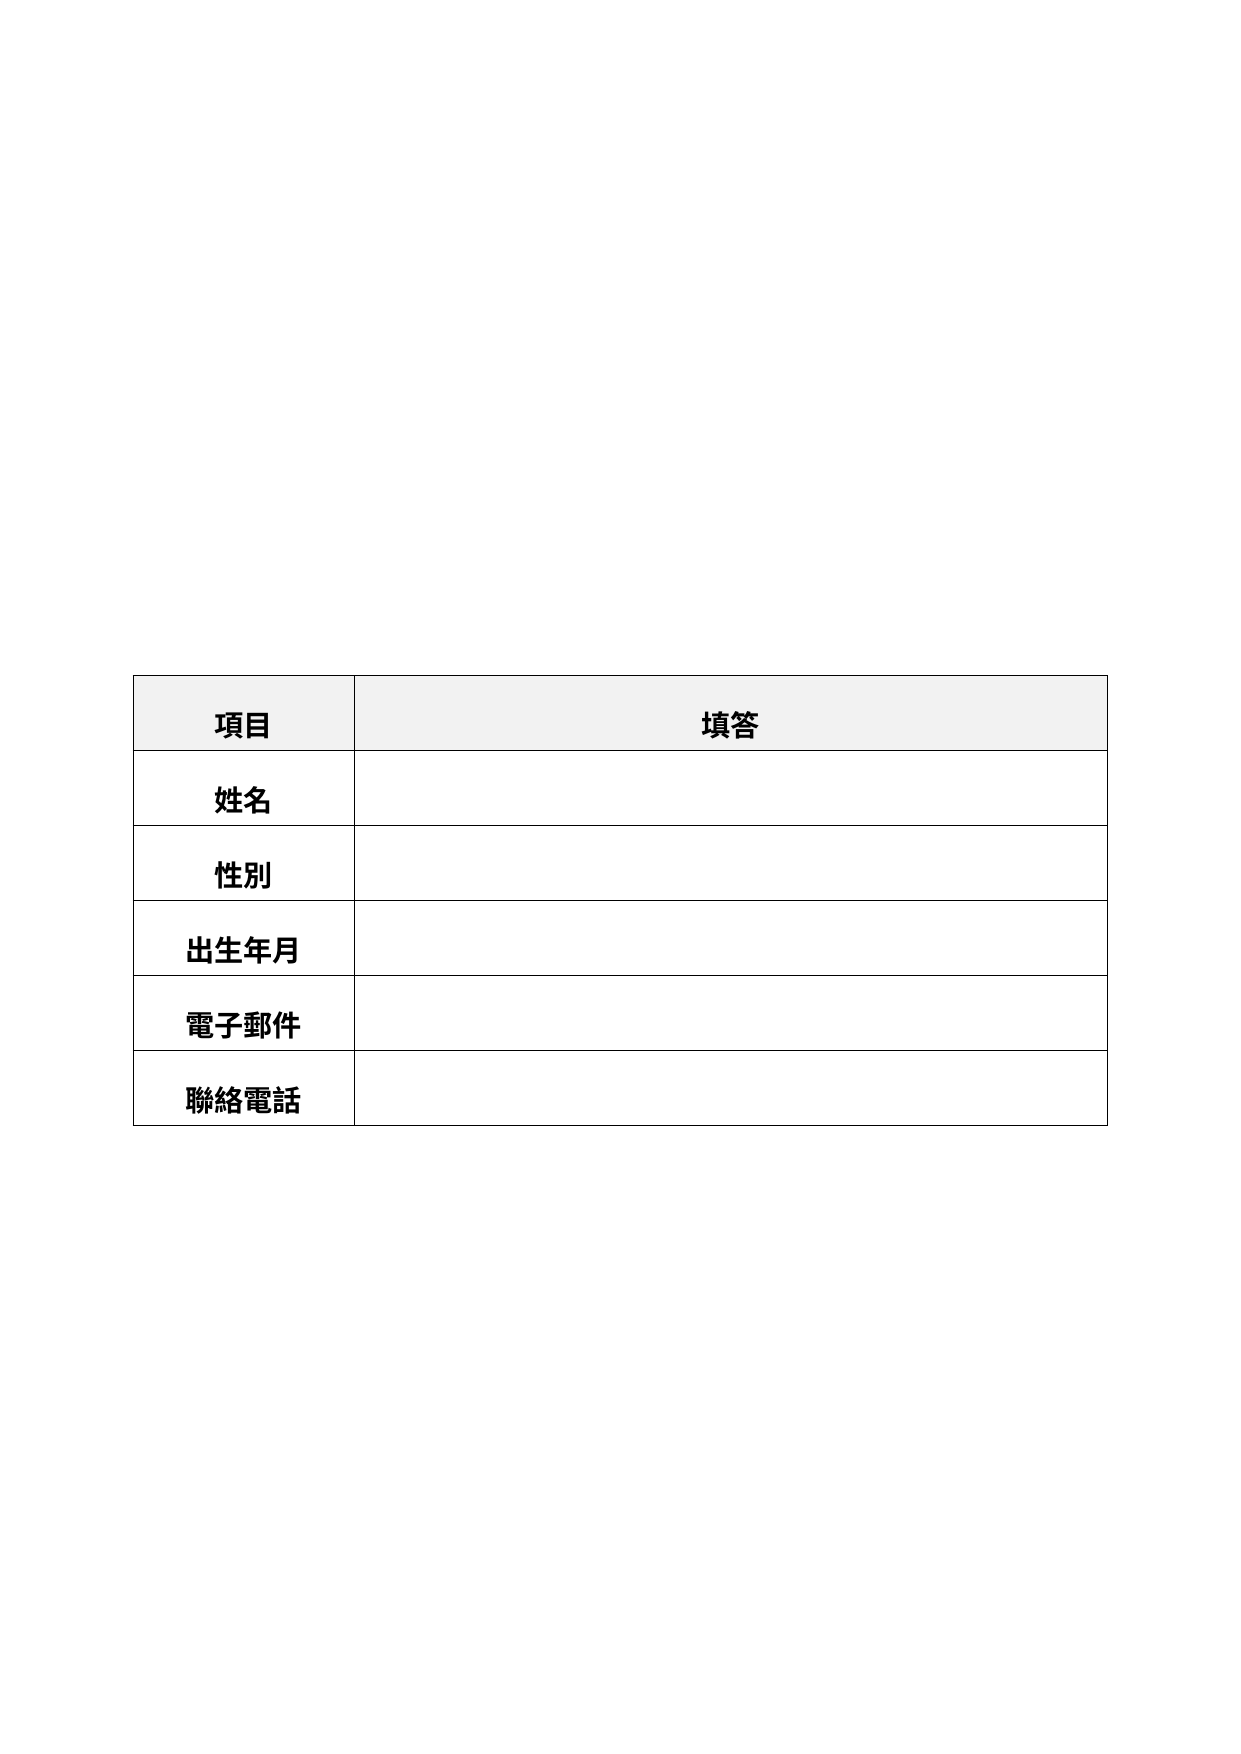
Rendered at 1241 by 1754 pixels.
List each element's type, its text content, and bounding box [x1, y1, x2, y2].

table_cell 電子郵件 [134, 976, 354, 1050]
table_cell [355, 826, 1107, 900]
table_cell [355, 901, 1107, 975]
table_header 填答 [355, 676, 1107, 750]
table_cell 出生年月 [134, 901, 354, 975]
table_cell 姓名 [134, 751, 354, 825]
table_cell [355, 976, 1107, 1050]
table_cell 聯絡電話 [134, 1051, 354, 1125]
table_cell [355, 751, 1107, 825]
table_cell [355, 1051, 1107, 1125]
table_cell 性別 [134, 826, 354, 900]
table_header 項目 [134, 676, 354, 750]
